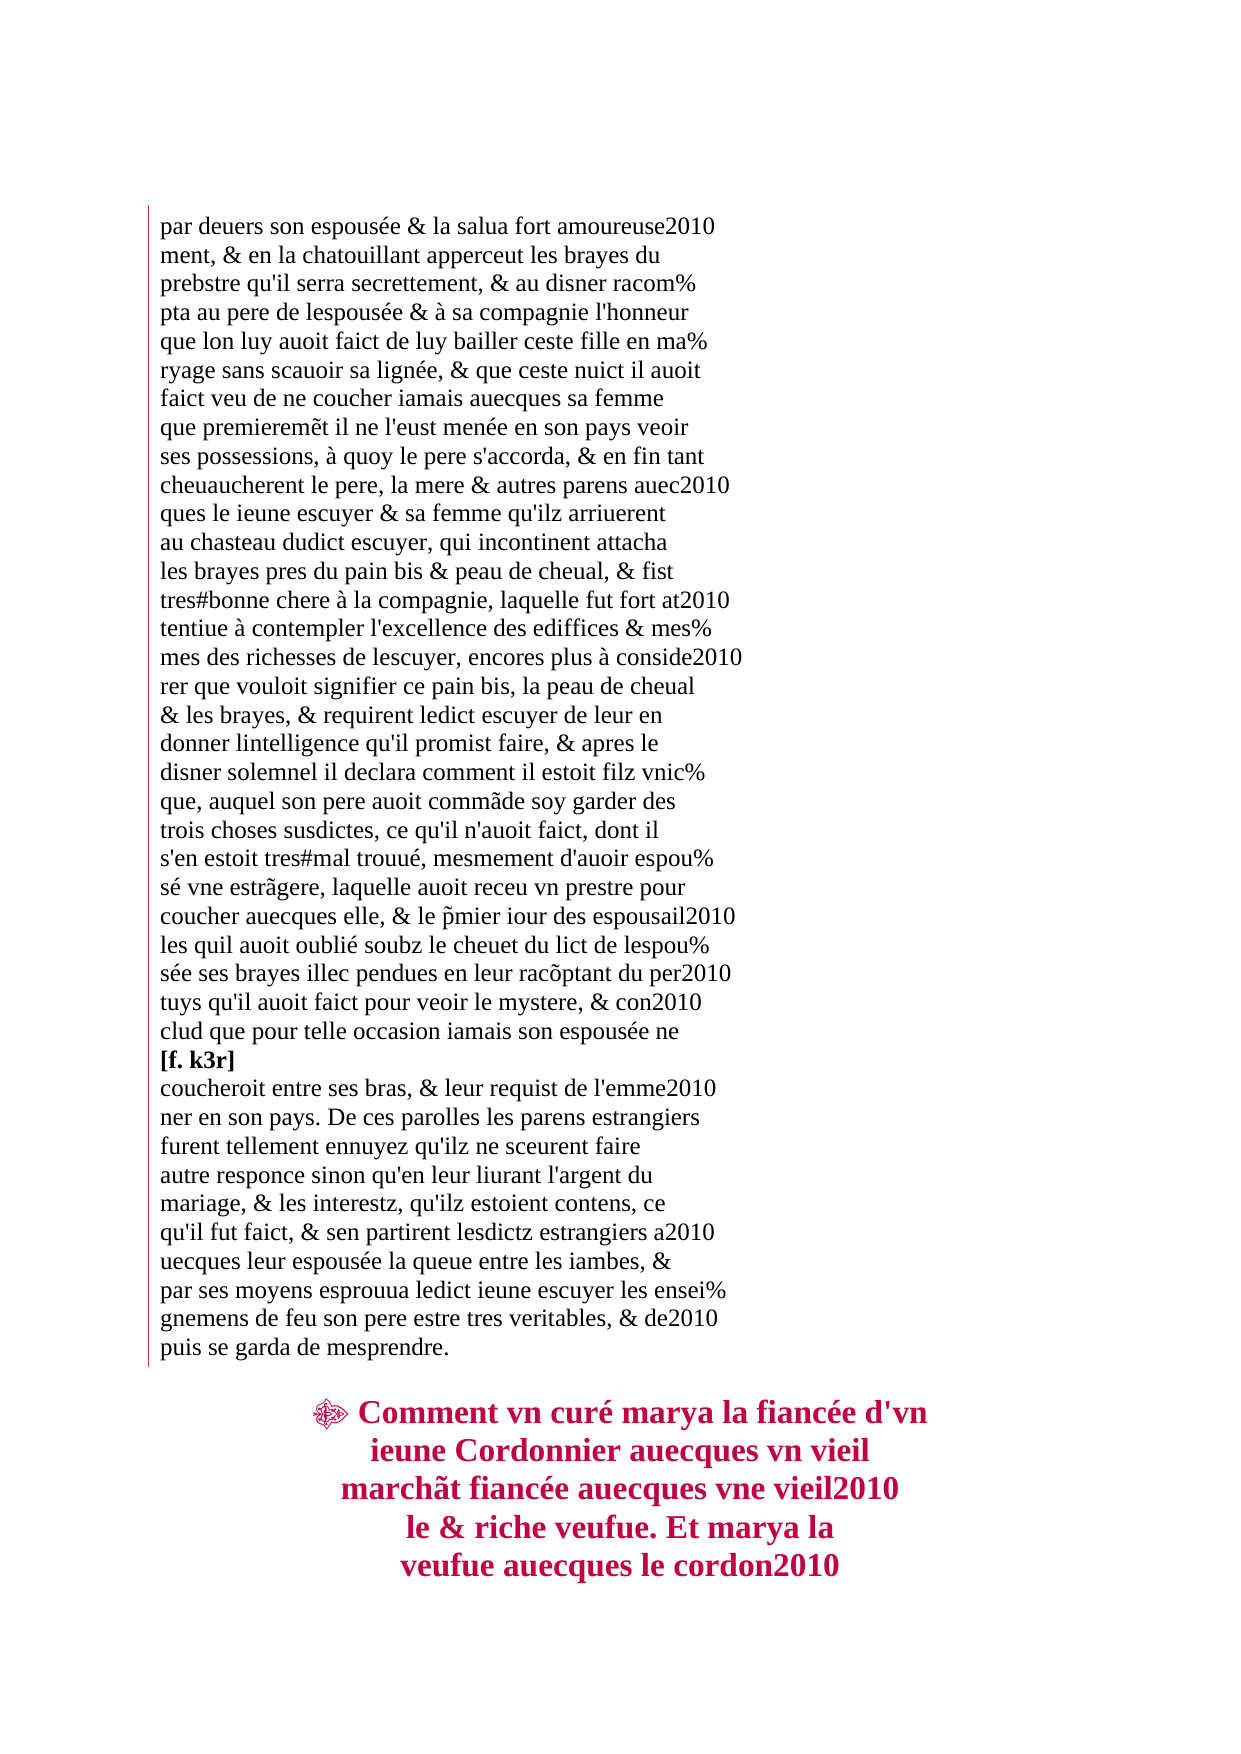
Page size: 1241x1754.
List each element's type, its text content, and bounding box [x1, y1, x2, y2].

text ❧ Comment vn curé marya la fiancée d'vn ieune Cordonnier auecques vn vieil marchãt fiancée auecques vne vieil2010 le & riche veufue. Et marya la veufue auecques le cordon2010 [148, 1392, 1093, 1584]
text par deuers son espousée & la salua fort amoureuse2010 ment, & en la chatouillant apperceut les brayes du prebstre qu'il serra secrettement, & au disner racom% pta au pere de lespousée & à sa compagnie l'honneur que lon luy auoit faict de luy bailler ceste fille en ma% ryage sans scauoir sa lignée, & que ceste nuict il auoit faict veu de ne coucher iamais auecques sa femme que premieremẽt il ne l'eust menée en son pays veoir ses possessions, à quoy le pere s'accorda, & en fin tant cheuaucherent le pere, la mere & autres parens auec2010 ques le ieune escuyer & sa femme qu'ilz arriuerent au chasteau dudict escuyer, qui incontinent attacha les brayes pres du pain bis & peau de cheual, & fist tres#bonne chere à la compagnie, laquelle fut fort at2010 tentiue à contempler l'excellence des ediffices & mes% mes des richesses de lescuyer, encores plus à conside2010 rer que vouloit signifier ce pain bis, la peau de cheual & les brayes, & requirent ledict escuyer de leur en donner lintelligence qu'il promist faire, & apres le disner solemnel il declara comment il estoit filz vnic% que, auquel son pere auoit commãde soy garder des trois choses susdictes, ce qu'il n'auoit faict, dont il s'en estoit tres#mal trouué, mesmement d'auoir espou% sé vne estrãgere, laquelle auoit receu vn prestre pour coucher auecques elle, & le p̃mier iour des espousail2010 les quil auoit oublié soubz le cheuet du lict de lespou% sée ses brayes illec pendues en leur racõptant du per2010 tuys qu'il auoit faict pour veoir le mystere, & con2010 clud que pour telle occasion iamais son espousée ne [f. k3r] coucheroit entre ses bras, & leur requist de l'emme2010 ner en son pays. De ces parolles les parens estrangiers furent tellement ennuyez qu'ilz ne sceurent faire autre responce sinon qu'en leur liurant l'argent du mariage, & les interestz, qu'ilz estoient contens, ce qu'il fut faict, & sen partirent lesdictz estrangiers a2010 uecques leur espousée la queue entre les iambes, & par ses moyens esprouua ledict ieune escuyer les ensei% gnemens de feu son pere estre tres veritables, & de2010 puis se garda de mesprendre. [149, 205, 1093, 1367]
